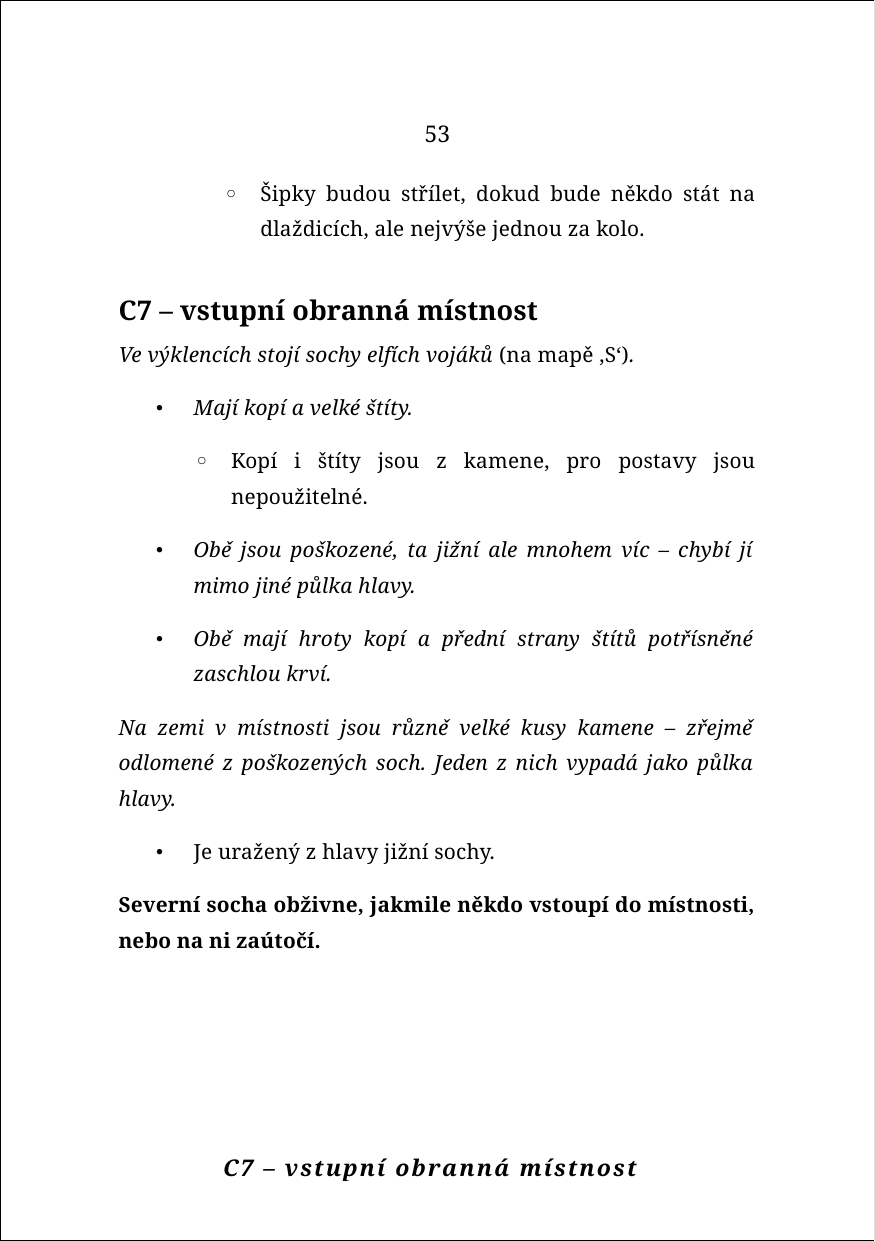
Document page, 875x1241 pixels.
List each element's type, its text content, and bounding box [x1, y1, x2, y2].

text Na zemi v místnosti jsou různě velké kusy kamene – zřejmě odlomené z poškozených soch. Jeden z nich vypadá jako půlka hlavy. [118, 713, 756, 812]
list Šipky budou střílet, dokud bude někdo stát na dlaždicích, ale nejvýše jednou za kolo. [223, 179, 756, 243]
list Obě mají hroty kopí a přední strany štítů potřísněné zaschlou krví. [156, 624, 756, 688]
list Obě jsou poškozené, ta jižní ale mnohem víc – chybí jí mimo jiné půlka hlavy. [156, 535, 756, 599]
list Je uražený z hlavy jižní sochy. [156, 837, 756, 865]
subtitle C7 – vstupní obranná místnost [118, 291, 756, 328]
text Severní socha obživne, jakmile někdo vstoupí do místnosti, nebo na ni zaútočí. [118, 890, 756, 954]
text Ve výklencích stojí sochy elfích vojáků (na mapě ‚S‘). [118, 340, 756, 368]
list Mají kopí a velké štíty. [156, 393, 756, 422]
list Kopí i štíty jsou z kamene, pro postavy jsou nepoužitelné. [193, 446, 756, 510]
